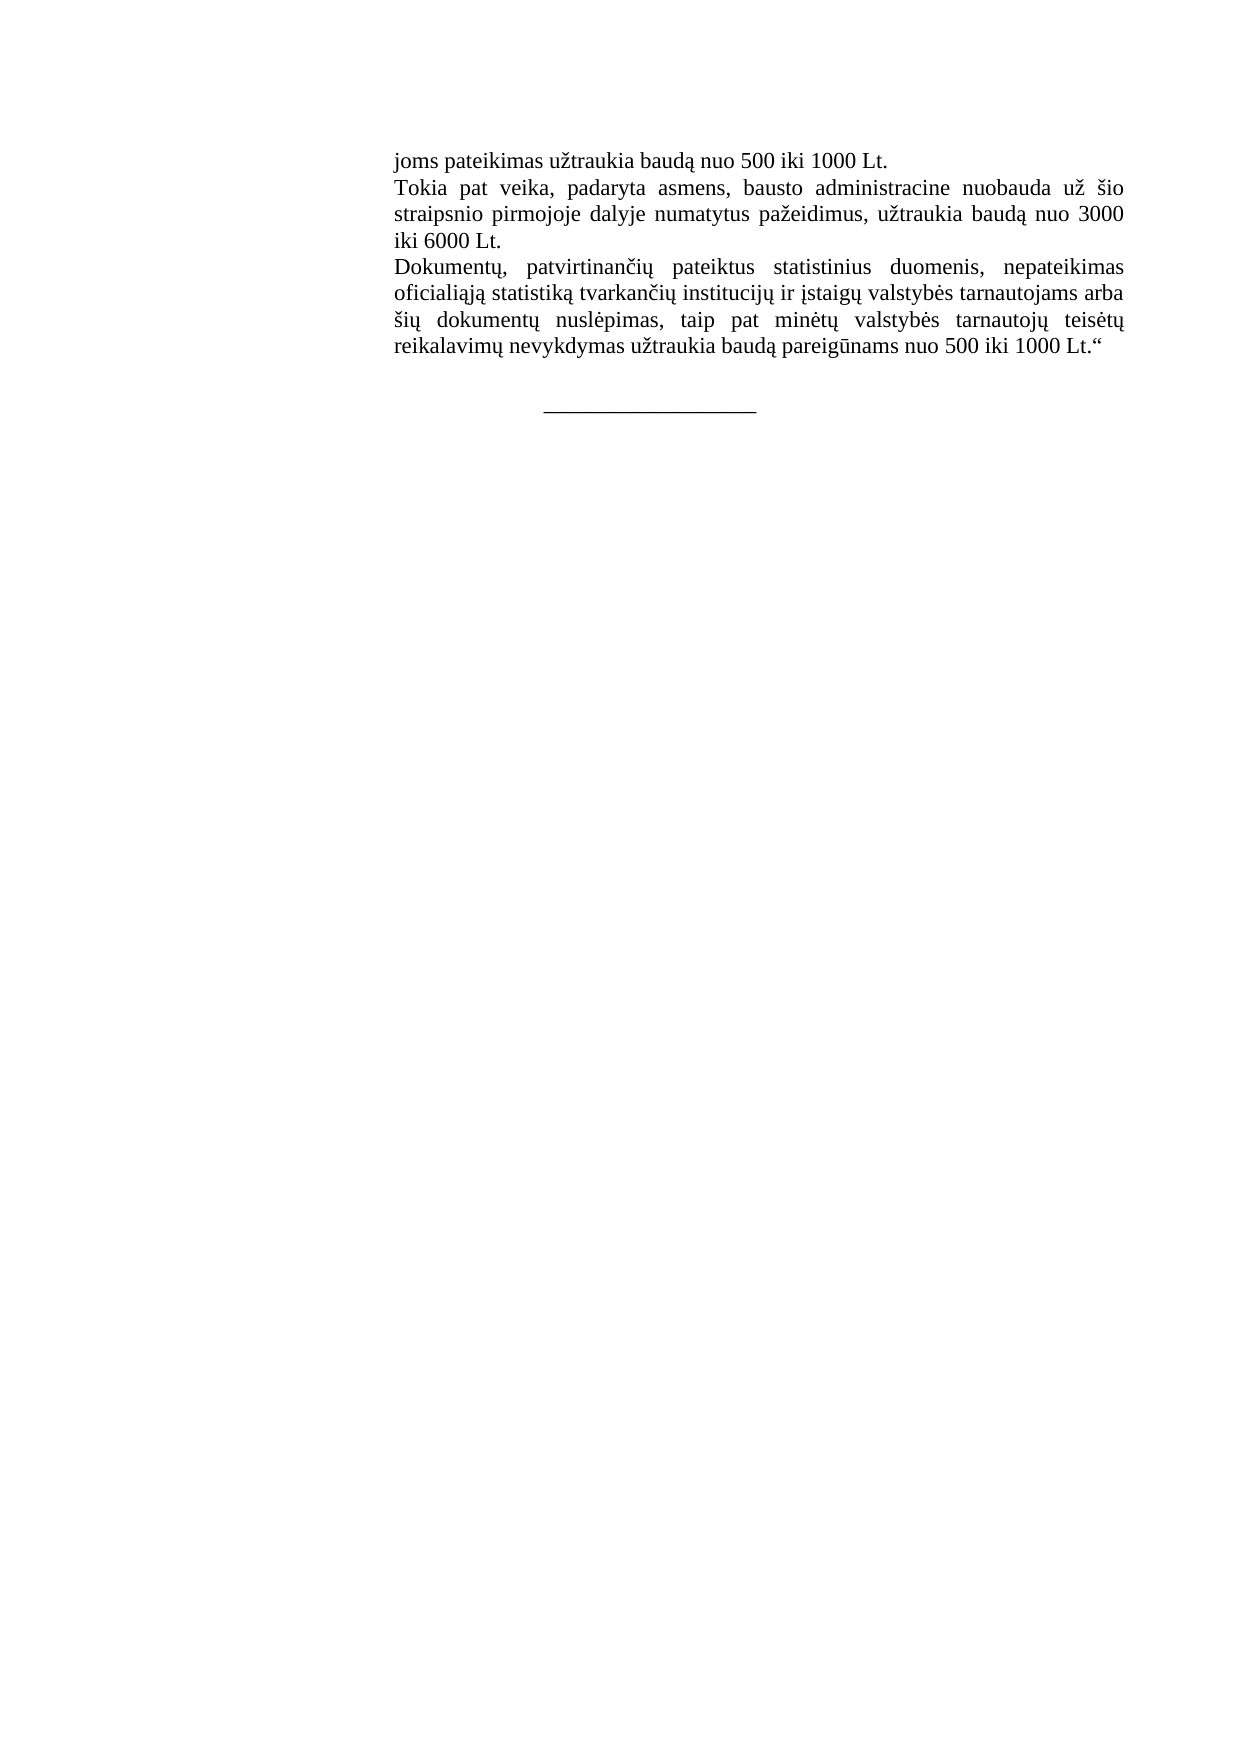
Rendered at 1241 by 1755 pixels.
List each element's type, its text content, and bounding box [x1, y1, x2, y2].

text _________________ [177, 387, 1122, 416]
table_cell [181, 148, 390, 358]
